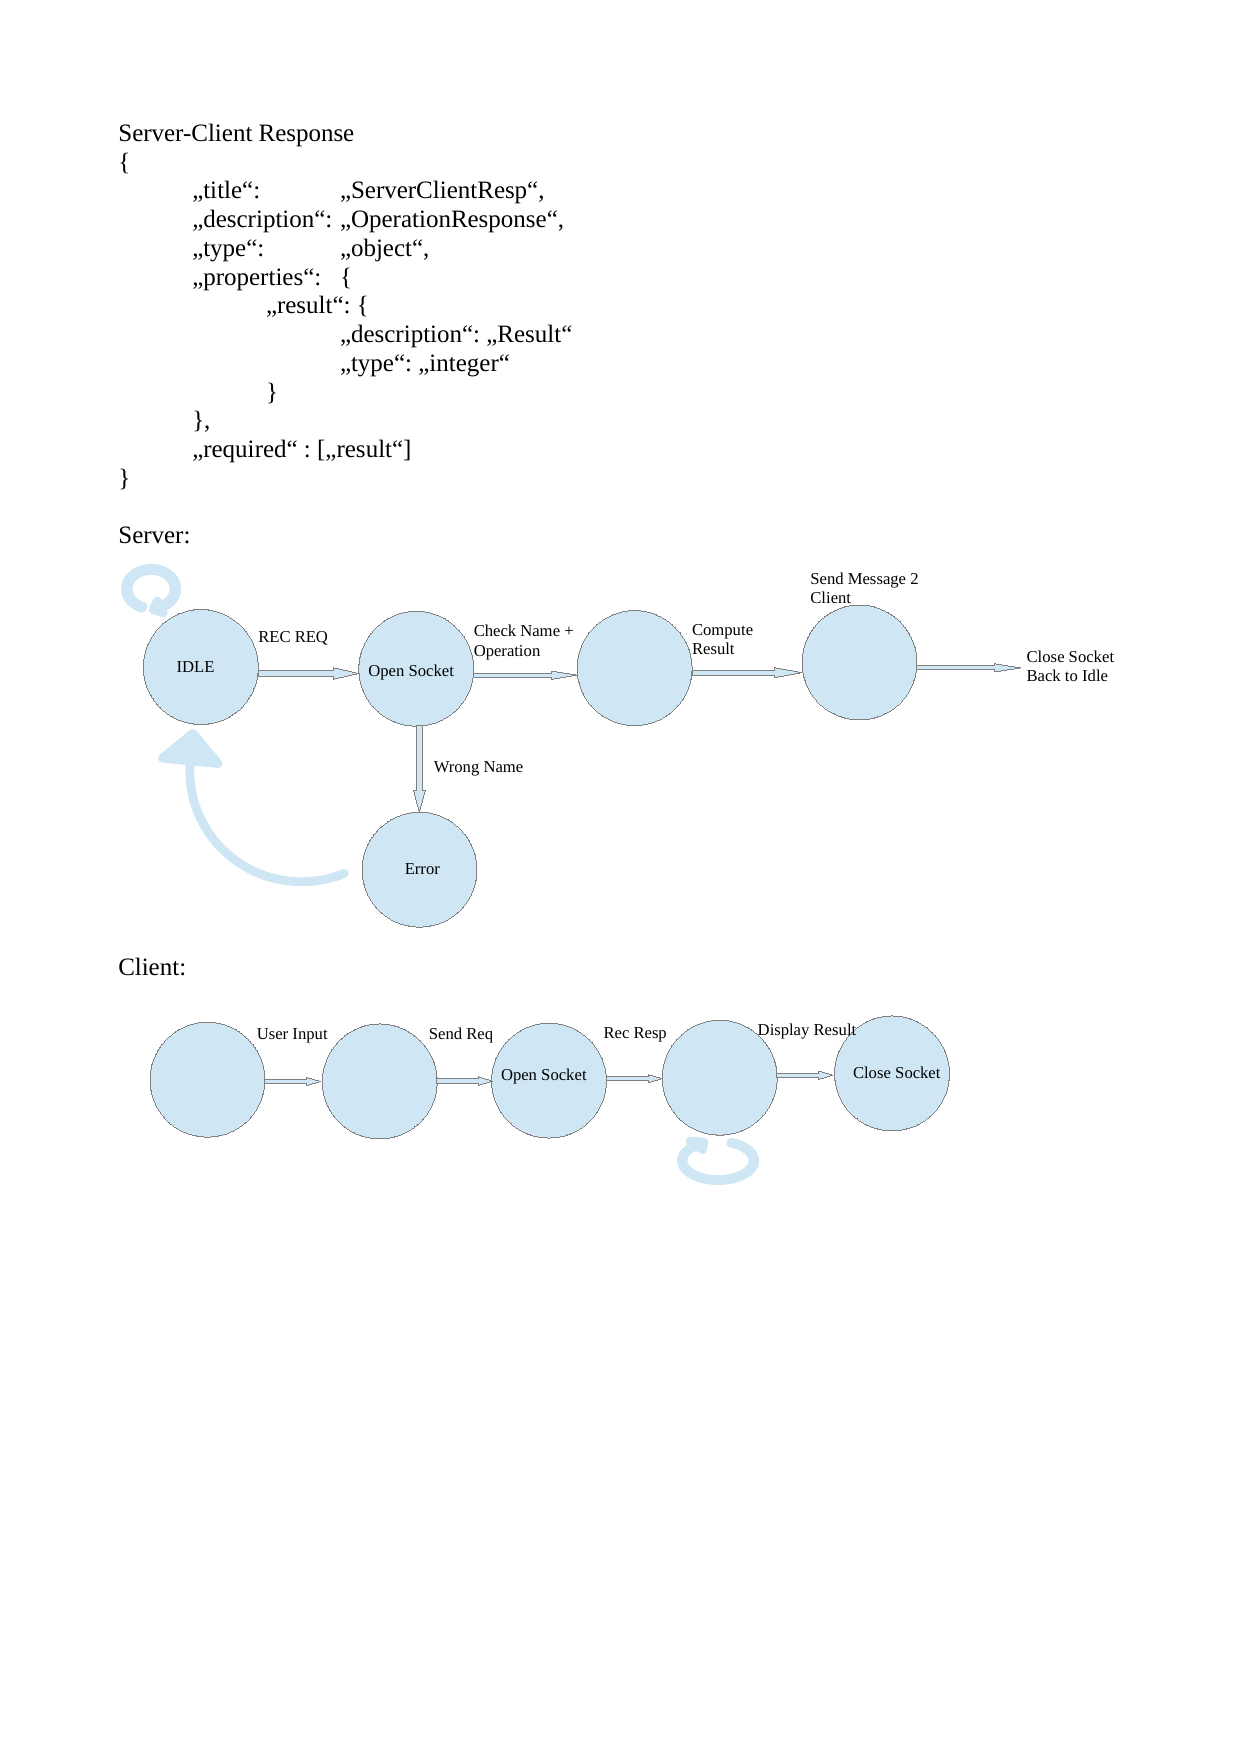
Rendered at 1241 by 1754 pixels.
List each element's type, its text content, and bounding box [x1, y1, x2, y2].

text } [118, 377, 1122, 406]
text „type“: „object“, [118, 233, 1122, 262]
text „result“: { [118, 291, 1122, 319]
text „description“: „Result“ [118, 319, 1122, 348]
text Client: [118, 952, 1122, 981]
text Server: [118, 521, 1122, 549]
text „title“: „ServerClientResp“, [118, 176, 1122, 204]
text „description“: „OperationResponse“, [118, 204, 1122, 233]
text Server-Client Response [118, 118, 1122, 147]
text } [118, 463, 1122, 492]
text }, [118, 406, 1122, 434]
text „properties“: { [118, 262, 1122, 291]
text { [118, 147, 1122, 176]
text „required“ : [„result“] [118, 434, 1122, 463]
text „type“: „integer“ [118, 348, 1122, 377]
